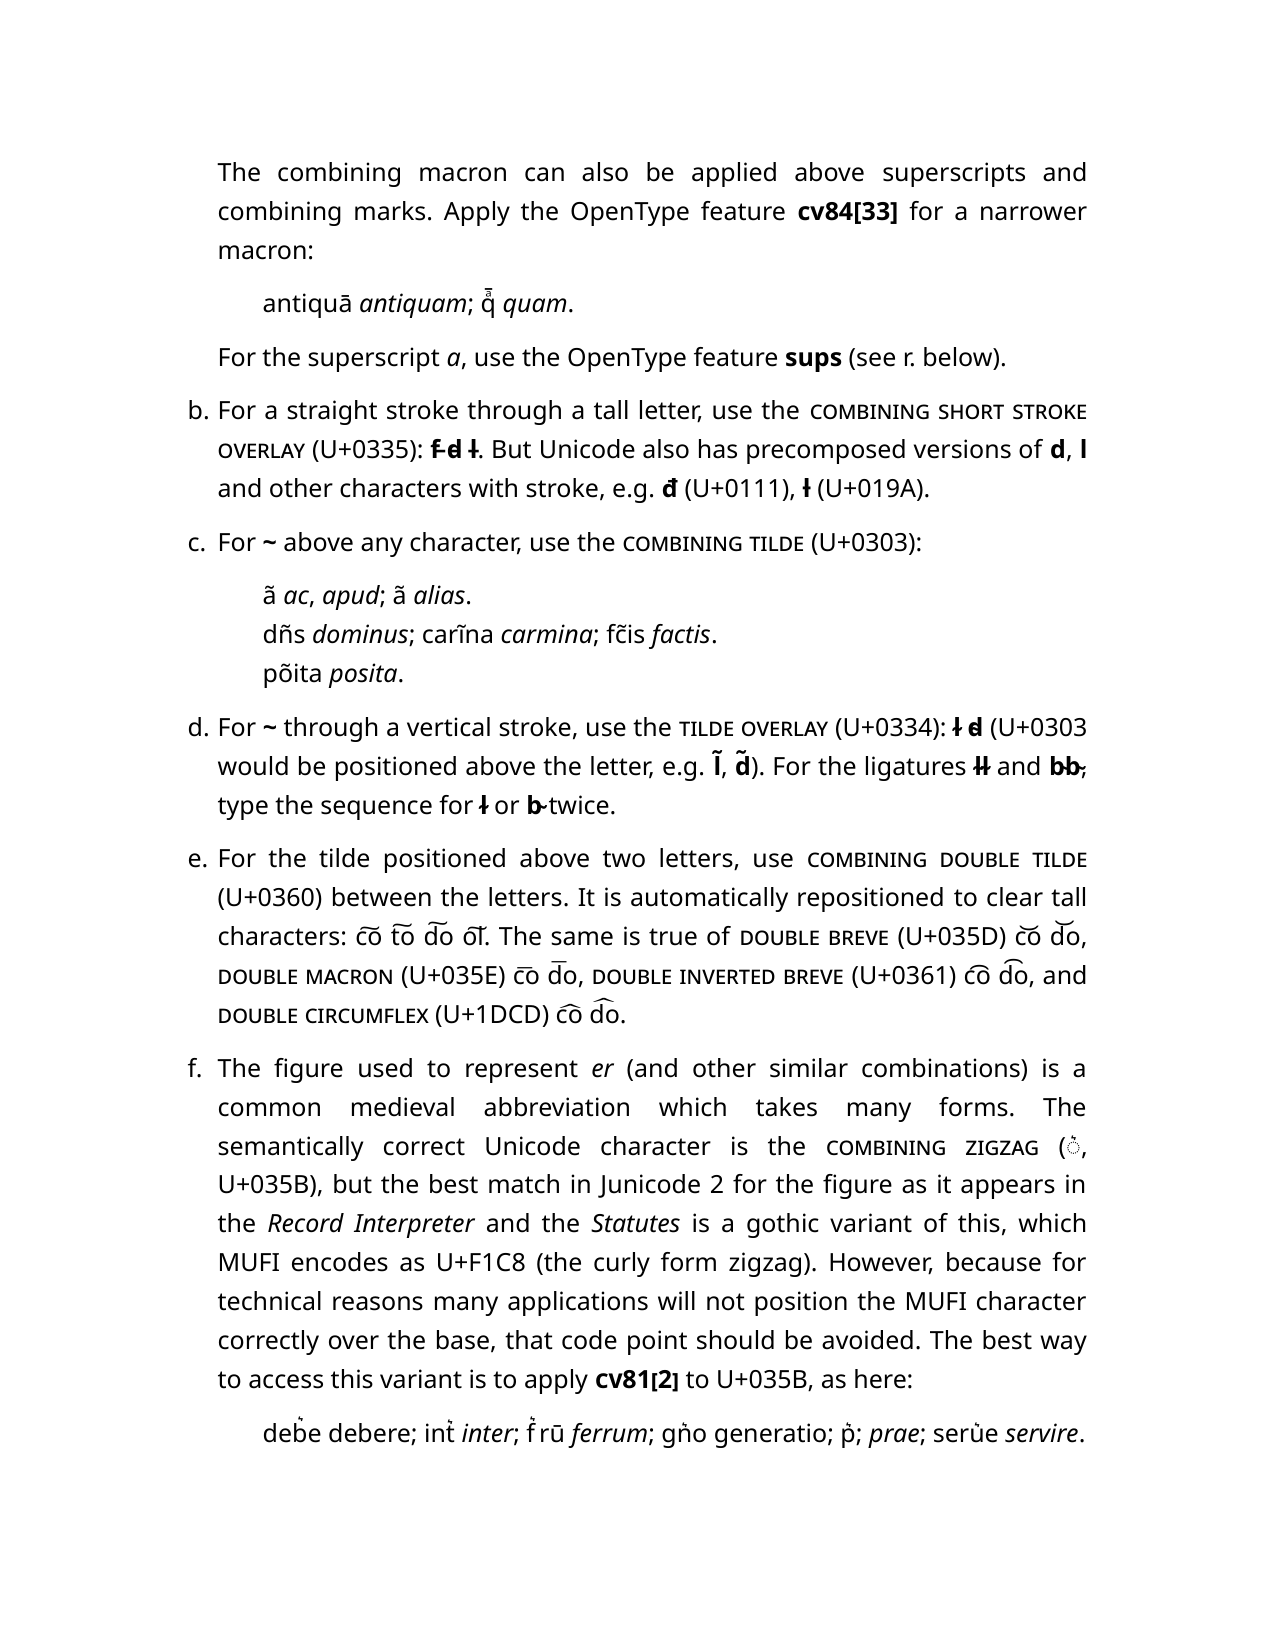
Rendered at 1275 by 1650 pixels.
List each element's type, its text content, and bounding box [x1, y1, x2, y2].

list f. The figure used to represent er (and other similar combinations) is a common medieval abbreviation which takes many forms. The semantically correct Unicode character is the combining zigzag (◌͛, U+035B), but the best match in Junicode 2 for the figure as it appears in the Record Interpreter and the Statutes is a gothic variant of this, which MUFI encodes as U+F1C8 (the curly form zigzag). However, because for technical reasons many applications will not position the MUFI character correctly over the base, that code point should be avoided. The best way to access this variant is to apply cv81[2] to U+035B, as here: [187, 1046, 1087, 1396]
list For the superscript a, use the OpenType feature sups (see r. below). [217, 335, 1087, 374]
list c. For ~ above any character, use the combining tilde (U+0303): [187, 520, 1087, 559]
text antiqua͏̄ antiquam; qͣ̄ quam. [262, 281, 1087, 320]
text deb͛e debere; int͛ inter; f͛ rū ferrum; gn͛o generatio; p͛; prae; seru͛e servire. [262, 1411, 1087, 1450]
list The combining macron can also be applied above superscripts and combining marks. Apply the OpenType feature cv84[33] for a narrower macron: [217, 150, 1087, 267]
list b. For a straight stroke through a tall letter, use the combining short stroke overlay (U+0335): f̵ d̵ l̵. But Unicode also has precomposed versions of d, l and other characters with stroke, e.g. đ (U+0111), ƚ (U+019A). [187, 388, 1087, 505]
list e. For the tilde positioned above two letters, use combining double tilde (U+0360) between the letters. It is automatically repositioned to clear tall characters: c͠o t͠o d͠o o͠l. The same is true of double breve (U+035D) c͝o d͝o, double macron (U+035E) c͞o d͞o, double inverted breve (U+0361) c͡o d͡o, and double circumflex (U+1DCD) c᷍o d᷍o. [187, 836, 1087, 1031]
text ã ac, apud; ã alias. dñs dominus; carĩna carmina; fc̃is factis. põita posita. [262, 573, 1087, 690]
list d. For ~ through a vertical stroke, use the tilde overlay (U+0334): l̴ d̴ (U+0303 would be positioned above the letter, e.g. l̃, d̃). For the ligatures l̴l̴ and b̴b̴, type the sequence for l̴ or b̴ twice. [187, 705, 1087, 822]
